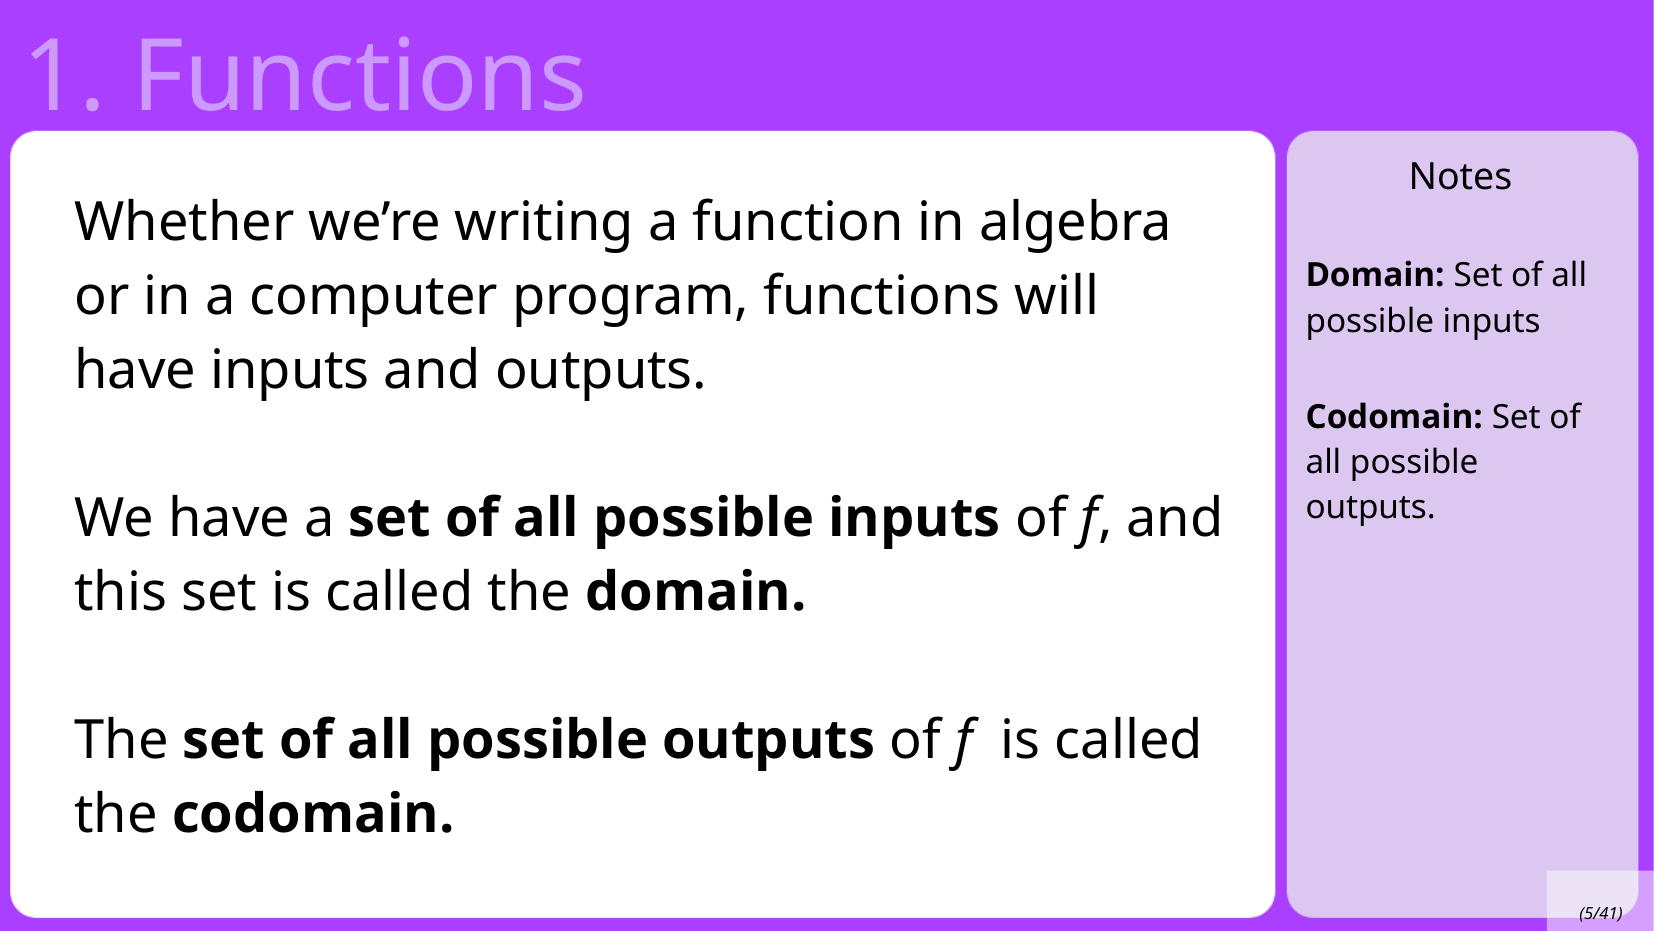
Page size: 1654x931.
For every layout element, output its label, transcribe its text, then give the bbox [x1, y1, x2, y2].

text_box Notes Domain: Set of all possible inputs Codomain: Set of all possible outputs. [1290, 141, 1631, 432]
text_box (<number>/41) [1546, 877, 1654, 931]
text_box Whether we’re writing a function in algebra or in a computer program, functions will have inputs and outputs. We have a set of all possible inputs of f, and this set is called the domain. The set of all possible outputs of f is called the codomain. [74, 182, 1234, 730]
title 1. Functions [22, 13, 1511, 130]
picture [0, 0, 1654, 931]
